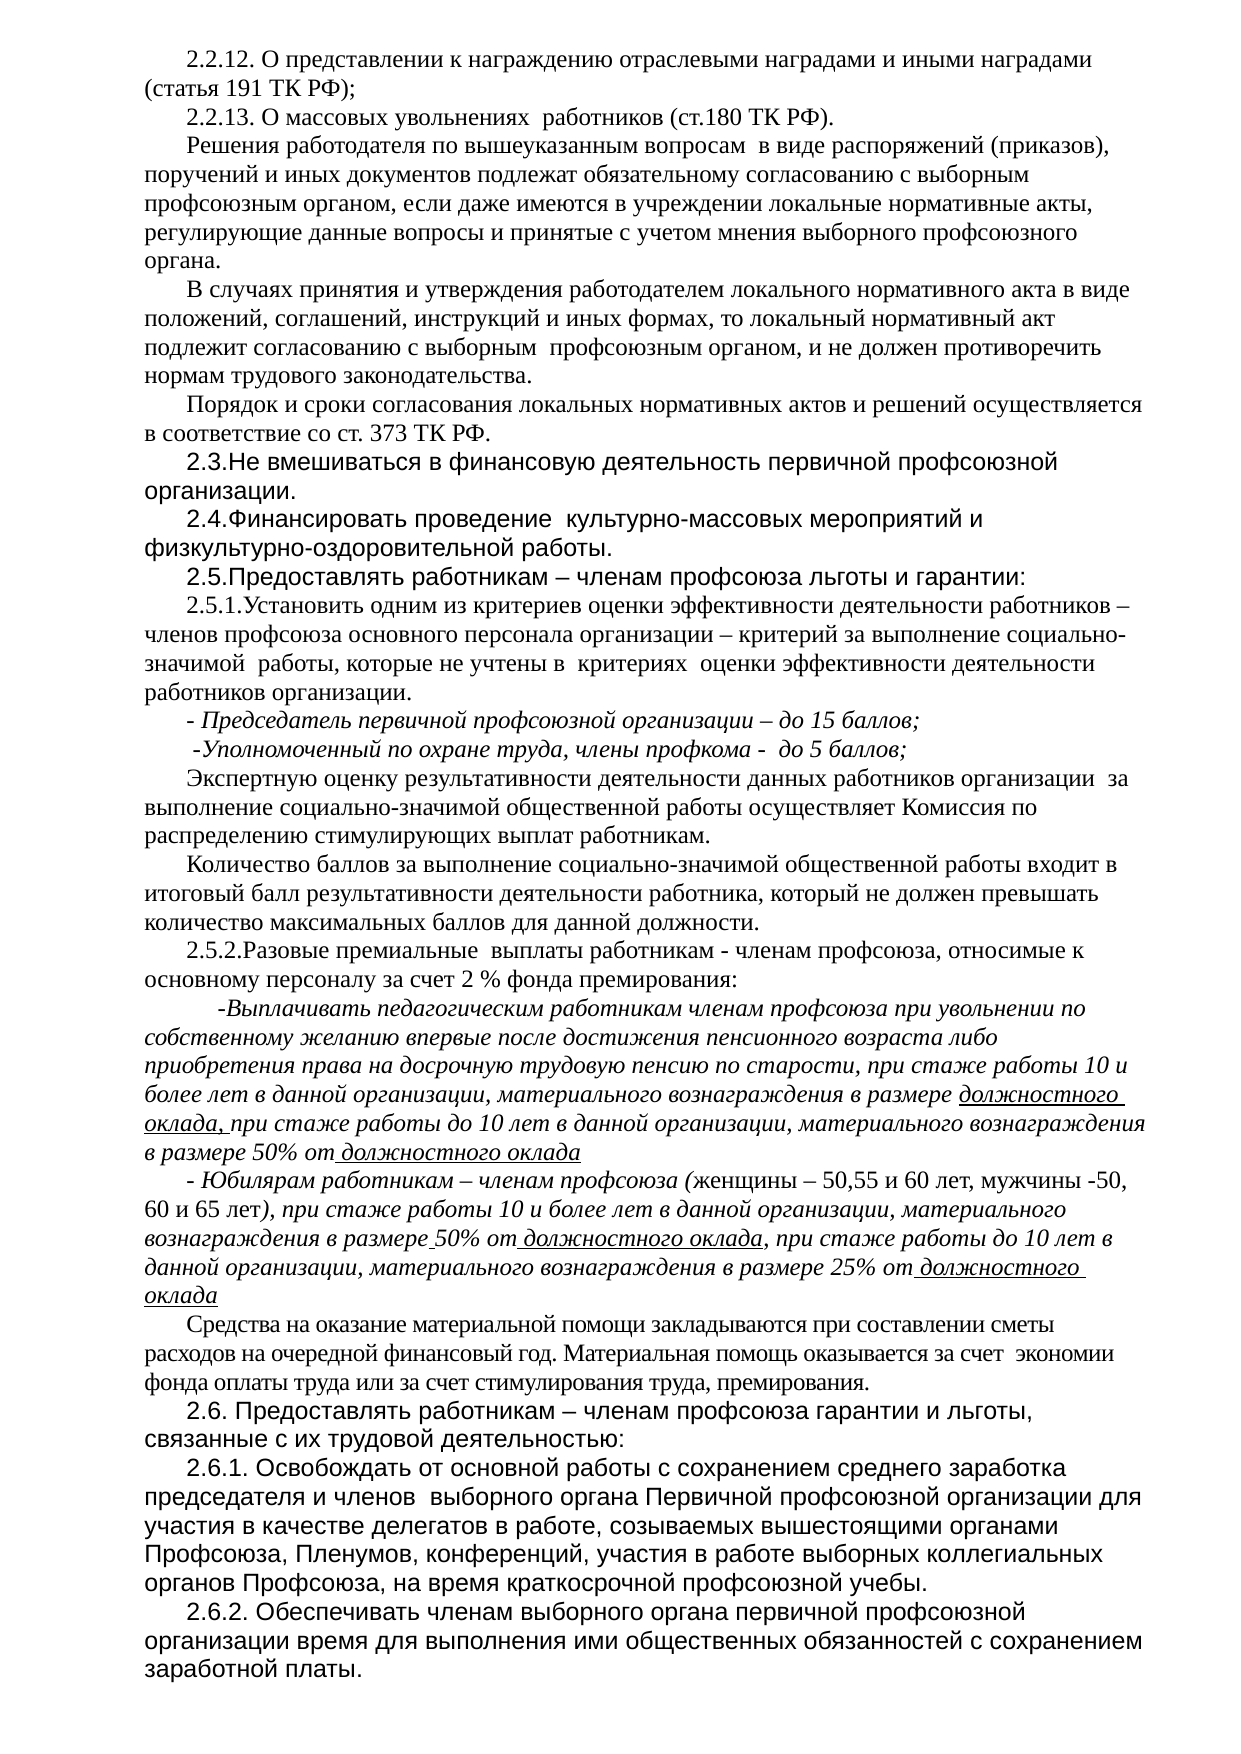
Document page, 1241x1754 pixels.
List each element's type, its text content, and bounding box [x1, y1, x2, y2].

text -Выплачивать педагогическим работникам членам профсоюза при увольнении по собственному желанию впервые после достижения пенсионного возраста либо приобретения права на досрочную трудовую пенсию по старости, при стаже работы 10 и более лет в данной организации, материального вознаграждения в размере должностного оклада, при стаже работы до 10 лет в данной организации, материального вознаграждения в размере 50% от должностного оклада [144, 993, 1152, 1166]
text 2.6.2. Обеспечивать членам выборного органа первичной профсоюзной организации время для выполнения ими общественных обязанностей с сохранением заработной платы. [144, 1597, 1152, 1683]
text В случаях принятия и утверждения работодателем локального нормативного акта в виде положений, соглашений, инструкций и иных формах, то локальный нормативный акт подлежит согласованию с выборным профсоюзным органом, и не должен противоречить нормам трудового законодательства. [144, 274, 1152, 389]
list Предоставлять работникам – членам профсоюза льготы и гарантии: [144, 562, 1152, 591]
text Решения работодателя по вышеуказанным вопросам в виде распоряжений (приказов), поручений и иных документов подлежат обязательному согласованию с выборным профсоюзным органом, если даже имеются в учреждении локальные нормативные акты, регулирующие данные вопросы и принятые с учетом мнения выборного профсоюзного органа. [144, 131, 1152, 274]
text Порядок и сроки согласования локальных нормативных актов и решений осуществляется в соответствие со ст. 373 ТК РФ. [144, 389, 1152, 447]
text 2.2.13. О массовых увольнениях работников (ст.180 ТК РФ). [144, 102, 1152, 131]
text Средства на оказание материальной помощи закладываются при составлении сметы расходов на очередной финансовый год. Материальная помощь оказывается за счет экономии фонда оплаты труда или за счет стимулирования труда, премирования. [144, 1309, 1152, 1396]
text -Уполномоченный по охране труда, члены профкома - до 5 баллов; [144, 734, 1152, 763]
text 2.5.1.Установить одним из критериев оценки эффективности деятельности работников – членов профсоюза основного персонала организации – критерий за выполнение социально-значимой работы, которые не учтены в критериях оценки эффективности деятельности работников организации. [144, 591, 1152, 706]
text Количество баллов за выполнение социально-значимой общественной работы входит в итоговый балл результативности деятельности работника, который не должен превышать количество максимальных баллов для данной должности. [144, 849, 1152, 936]
text Экспертную оценку результативности деятельности данных работников организации за выполнение социально-значимой общественной работы осуществляет Комиссия по распределению стимулирующих выплат работникам. [144, 763, 1152, 849]
text 2.6.1. Освобождать от основной работы с сохранением среднего заработка председателя и членов выборного органа Первичной профсоюзной организации для участия в качестве делегатов в работе, созываемых вышестоящими органами Профсоюза, Пленумов, конференций, участия в работе выборных коллегиальных органов Профсоюза, на время краткосрочной профсоюзной учебы. [144, 1453, 1152, 1597]
list Финансировать проведение культурно-массовых мероприятий и физкультурно-оздоровительной работы. [144, 504, 1152, 562]
text 2.6. Предоставлять работникам – членам профсоюза гарантии и льготы, связанные с их трудовой деятельностью: [144, 1396, 1152, 1453]
text - Председатель первичной профсоюзной организации – до 15 баллов; [144, 706, 1152, 734]
list Не вмешиваться в финансовую деятельность первичной профсоюзной организации. [144, 447, 1152, 504]
text 2.2.12. О представлении к награждению отраслевыми наградами и иными наградами (статья 191 ТК РФ); [144, 44, 1152, 102]
text 2.5.2.Разовые премиальные выплаты работникам - членам профсоюза, относимые к основному персоналу за счет 2 % фонда премирования: [144, 936, 1152, 993]
text - Юбилярам работникам – членам профсоюза (женщины – 50,55 и 60 лет, мужчины -50, 60 и 65 лет), при стаже работы 10 и более лет в данной организации, материального вознаграждения в размере 50% от должностного оклада, при стаже работы до 10 лет в данной организации, материального вознаграждения в размере 25% от должностного оклада [144, 1166, 1152, 1309]
